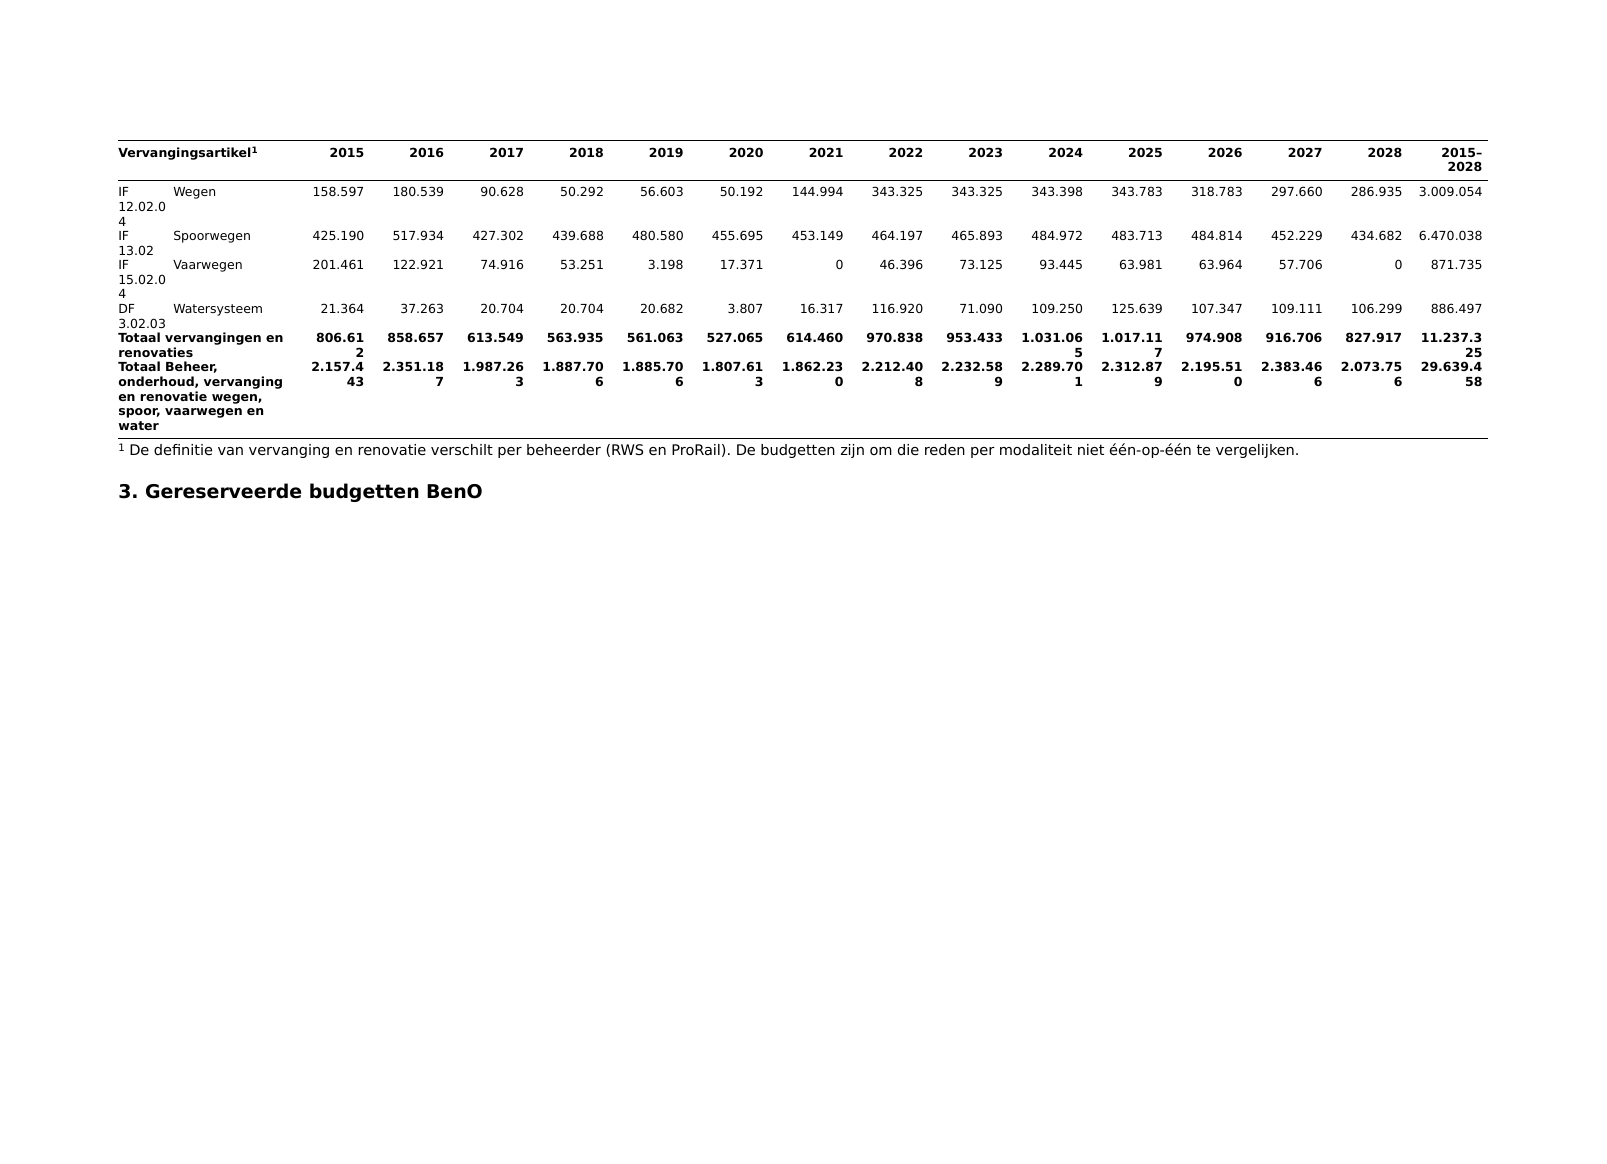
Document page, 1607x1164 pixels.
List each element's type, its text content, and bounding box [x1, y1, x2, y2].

table_cell 50.192 [689, 181, 769, 229]
table_cell 2.312.879 [1089, 360, 1168, 438]
table_cell 1.807.613 [689, 360, 769, 438]
table_cell 106.299 [1328, 302, 1408, 331]
table_header 2016 [370, 141, 450, 179]
table_cell 90.628 [450, 181, 530, 229]
table_cell 201.461 [303, 258, 370, 302]
table_cell 2.073.756 [1328, 360, 1408, 438]
table_cell 116.920 [849, 302, 929, 331]
table_cell 1 De definitie van vervanging en renovatie verschilt per beheerder (RWS en ProRail). De budgetten zijn om die reden per modaliteit niet één-op-één te vergelijken. [118, 439, 1488, 459]
table_header 2021 [769, 141, 849, 179]
table_cell 2.289.701 [1009, 360, 1089, 438]
table_cell 71.090 [929, 302, 1009, 331]
table_cell 37.263 [370, 302, 450, 331]
table_header 2028 [1328, 141, 1408, 179]
subtitle 3. Gereserveerde budgetten BenO [118, 481, 1488, 503]
table_cell Watersysteem [167, 302, 302, 331]
table_cell 2.351.187 [370, 360, 450, 438]
table_cell 517.934 [370, 229, 450, 258]
table_cell 20.682 [610, 302, 689, 331]
table_header 2017 [450, 141, 530, 179]
table_cell 806.612 [303, 331, 370, 360]
table_cell 483.713 [1089, 229, 1168, 258]
table_header 2026 [1169, 141, 1248, 179]
table_cell 453.149 [769, 229, 849, 258]
table_cell 452.229 [1248, 229, 1328, 258]
table_cell 6.470.038 [1408, 229, 1488, 258]
table_cell 3.198 [610, 258, 689, 302]
table_cell 107.347 [1169, 302, 1248, 331]
table_cell 613.549 [450, 331, 530, 360]
table_cell 11.237.325 [1408, 331, 1488, 360]
table_header 2024 [1009, 141, 1089, 179]
table_cell 974.908 [1169, 331, 1248, 360]
table_cell 125.639 [1089, 302, 1168, 331]
table_cell 527.065 [689, 331, 769, 360]
table_cell 46.396 [849, 258, 929, 302]
table_cell 0 [1328, 258, 1408, 302]
table_cell 2.383.466 [1248, 360, 1328, 438]
table_cell 286.935 [1328, 181, 1408, 229]
table_cell 427.302 [450, 229, 530, 258]
table_cell 93.445 [1009, 258, 1089, 302]
table_cell 425.190 [303, 229, 370, 258]
table_cell 158.597 [303, 181, 370, 229]
table_cell 3.807 [689, 302, 769, 331]
table_header 2025 [1089, 141, 1168, 179]
table_cell 484.814 [1169, 229, 1248, 258]
table_cell IF 13.02 [118, 229, 167, 258]
table_cell 180.539 [370, 181, 450, 229]
table_cell 563.935 [530, 331, 609, 360]
table_cell Totaal Beheer, onderhoud, vervanging en renovatie wegen, spoor, vaarwegen en water [118, 360, 302, 438]
table_cell 17.371 [689, 258, 769, 302]
table_cell 56.603 [610, 181, 689, 229]
table_cell 122.921 [370, 258, 450, 302]
table_cell 57.706 [1248, 258, 1328, 302]
table_cell 1.887.706 [530, 360, 609, 438]
table_cell 343.398 [1009, 181, 1089, 229]
table_cell Totaal vervangingen en renovaties [118, 331, 302, 360]
table_cell 1.987.263 [450, 360, 530, 438]
table_cell 343.325 [849, 181, 929, 229]
table_cell DF 3.02.03 [118, 302, 167, 331]
table_cell 109.250 [1009, 302, 1089, 331]
table_cell 2.157.443 [303, 360, 370, 438]
table_header 2027 [1248, 141, 1328, 179]
table_cell 886.497 [1408, 302, 1488, 331]
table_cell 858.657 [370, 331, 450, 360]
table_cell 827.917 [1328, 331, 1408, 360]
table_cell 2.232.589 [929, 360, 1009, 438]
table_header Vervangingsartikel1 [118, 141, 302, 179]
table_cell 916.706 [1248, 331, 1328, 360]
table_cell 953.433 [929, 331, 1009, 360]
table_cell 2.195.510 [1169, 360, 1248, 438]
table_cell 434.682 [1328, 229, 1408, 258]
table_cell 0 [769, 258, 849, 302]
table_header 2019 [610, 141, 689, 179]
table_header 2023 [929, 141, 1009, 179]
table_cell 50.292 [530, 181, 609, 229]
table_cell 970.838 [849, 331, 929, 360]
table_cell 465.893 [929, 229, 1009, 258]
table_cell 439.688 [530, 229, 609, 258]
table_cell 1.017.117 [1089, 331, 1168, 360]
table_cell 2.212.408 [849, 360, 929, 438]
table_cell IF 15.02.04 [118, 258, 167, 302]
table_cell 53.251 [530, 258, 609, 302]
table_cell 1.031.065 [1009, 331, 1089, 360]
table_cell 63.981 [1089, 258, 1168, 302]
table_cell 74.916 [450, 258, 530, 302]
table_cell 20.704 [530, 302, 609, 331]
table_cell 63.964 [1169, 258, 1248, 302]
table_cell 318.783 [1169, 181, 1248, 229]
table_header 2015–2028 [1408, 141, 1488, 179]
table_header 2022 [849, 141, 929, 179]
table_cell 480.580 [610, 229, 689, 258]
table_cell 484.972 [1009, 229, 1089, 258]
table_header 2020 [689, 141, 769, 179]
table_cell 3.009.054 [1408, 181, 1488, 229]
table_header 2018 [530, 141, 609, 179]
table_cell 16.317 [769, 302, 849, 331]
table_header 2015 [303, 141, 370, 179]
table_cell 455.695 [689, 229, 769, 258]
table_cell 1.862.230 [769, 360, 849, 438]
table_cell 561.063 [610, 331, 689, 360]
table_cell 871.735 [1408, 258, 1488, 302]
table_cell 614.460 [769, 331, 849, 360]
table_cell 29.639.458 [1408, 360, 1488, 438]
table_cell 73.125 [929, 258, 1009, 302]
table_cell 21.364 [303, 302, 370, 331]
table_cell 343.783 [1089, 181, 1168, 229]
table_cell Wegen [167, 181, 302, 229]
table_cell 144.994 [769, 181, 849, 229]
table_cell IF 12.02.04 [118, 181, 167, 229]
table_cell 297.660 [1248, 181, 1328, 229]
table_cell 20.704 [450, 302, 530, 331]
table_cell Spoorwegen [167, 229, 302, 258]
table_cell 464.197 [849, 229, 929, 258]
table_cell 343.325 [929, 181, 1009, 229]
table_cell 1.885.706 [610, 360, 689, 438]
table_cell 109.111 [1248, 302, 1328, 331]
table_cell Vaarwegen [167, 258, 302, 302]
